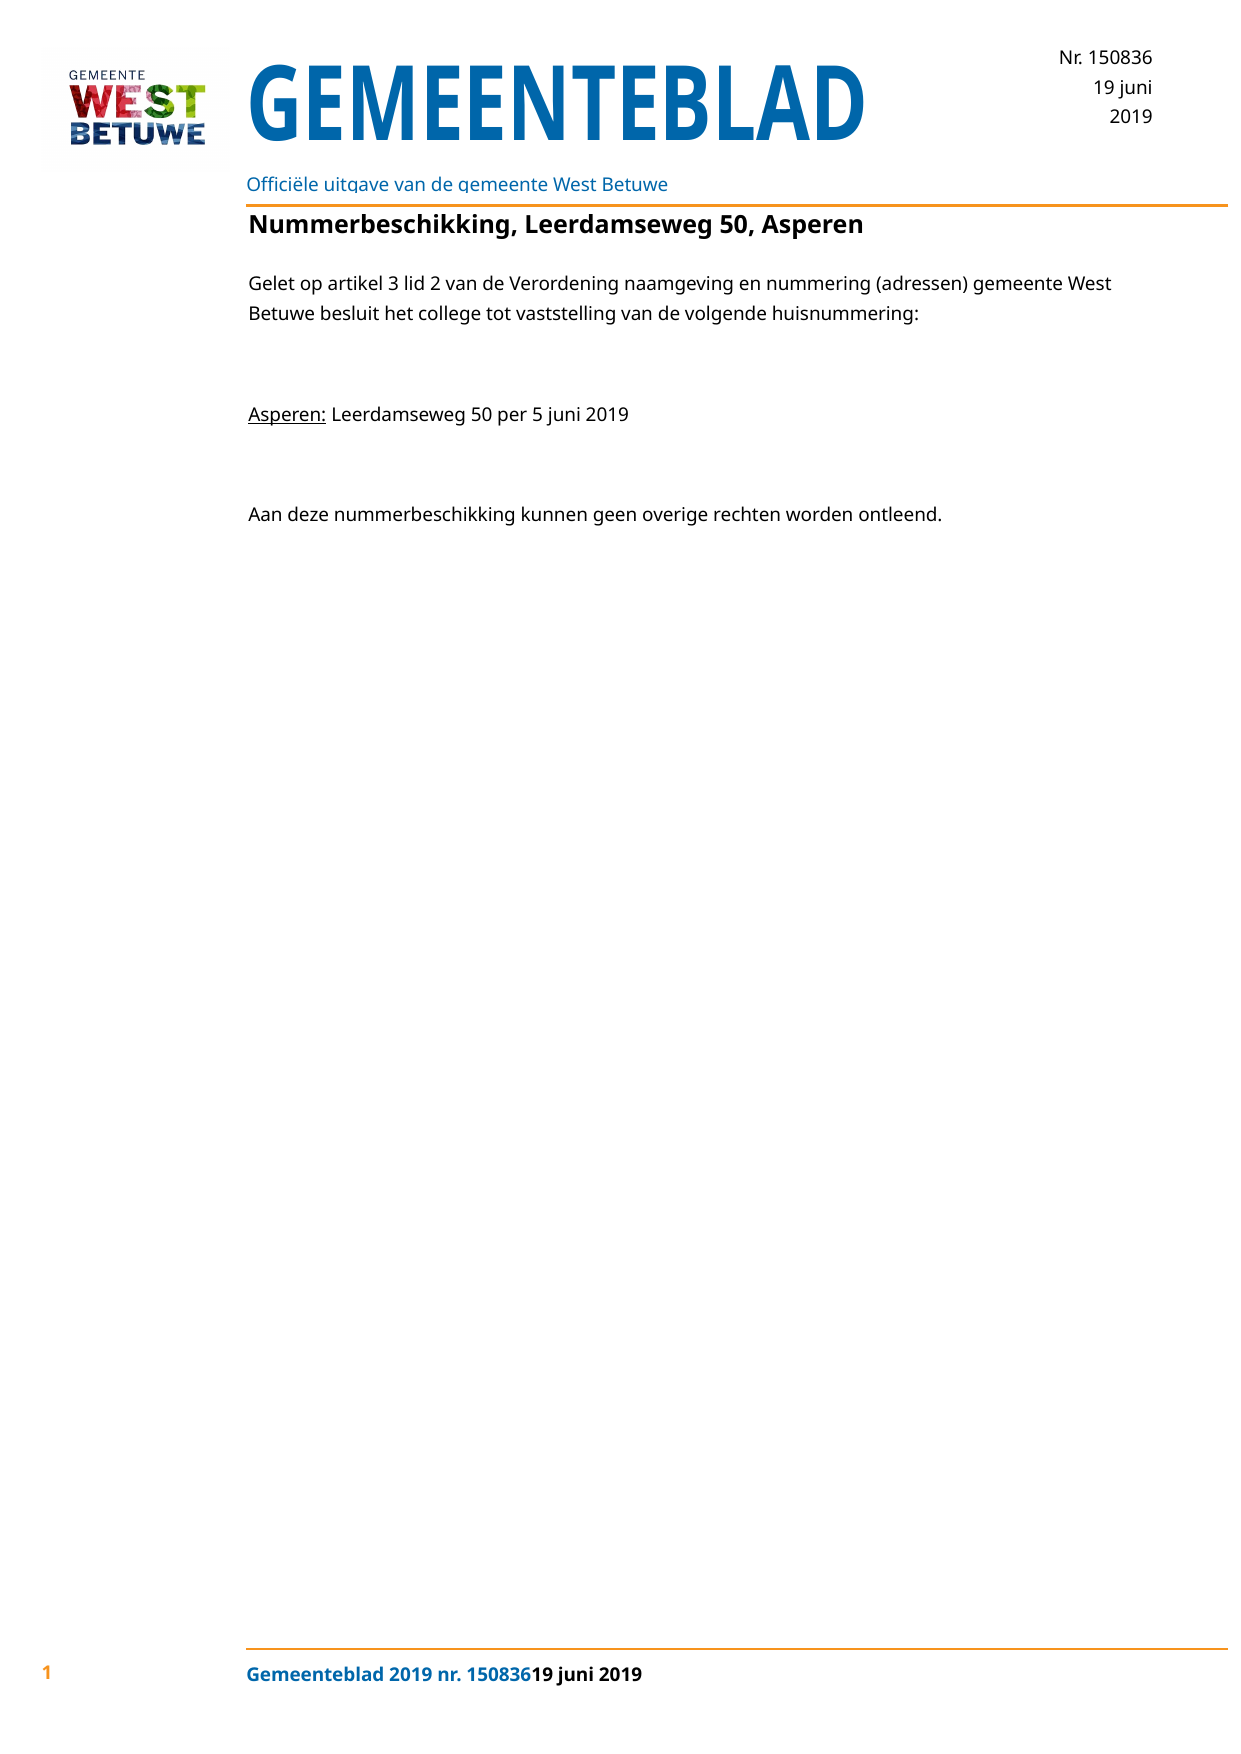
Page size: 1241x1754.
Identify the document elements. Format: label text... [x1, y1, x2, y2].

text Asperen: Leerdamseweg 50 per 5 juni 2019 [248, 401, 1152, 426]
text Aan deze nummerbeschikking kunnen geen overige rechten worden ontleend. [248, 502, 1152, 527]
picture [41, 47, 231, 172]
text Gelet op artikel 3 lid 2 van de Verordening naamgeving en nummering (adressen) gemeente West Betuwe besluit het college tot vaststelling van de volgende huisnummering: [248, 270, 1152, 326]
text Nummerbeschikking, Leerdamseweg 50, Asperen [248, 207, 1152, 241]
